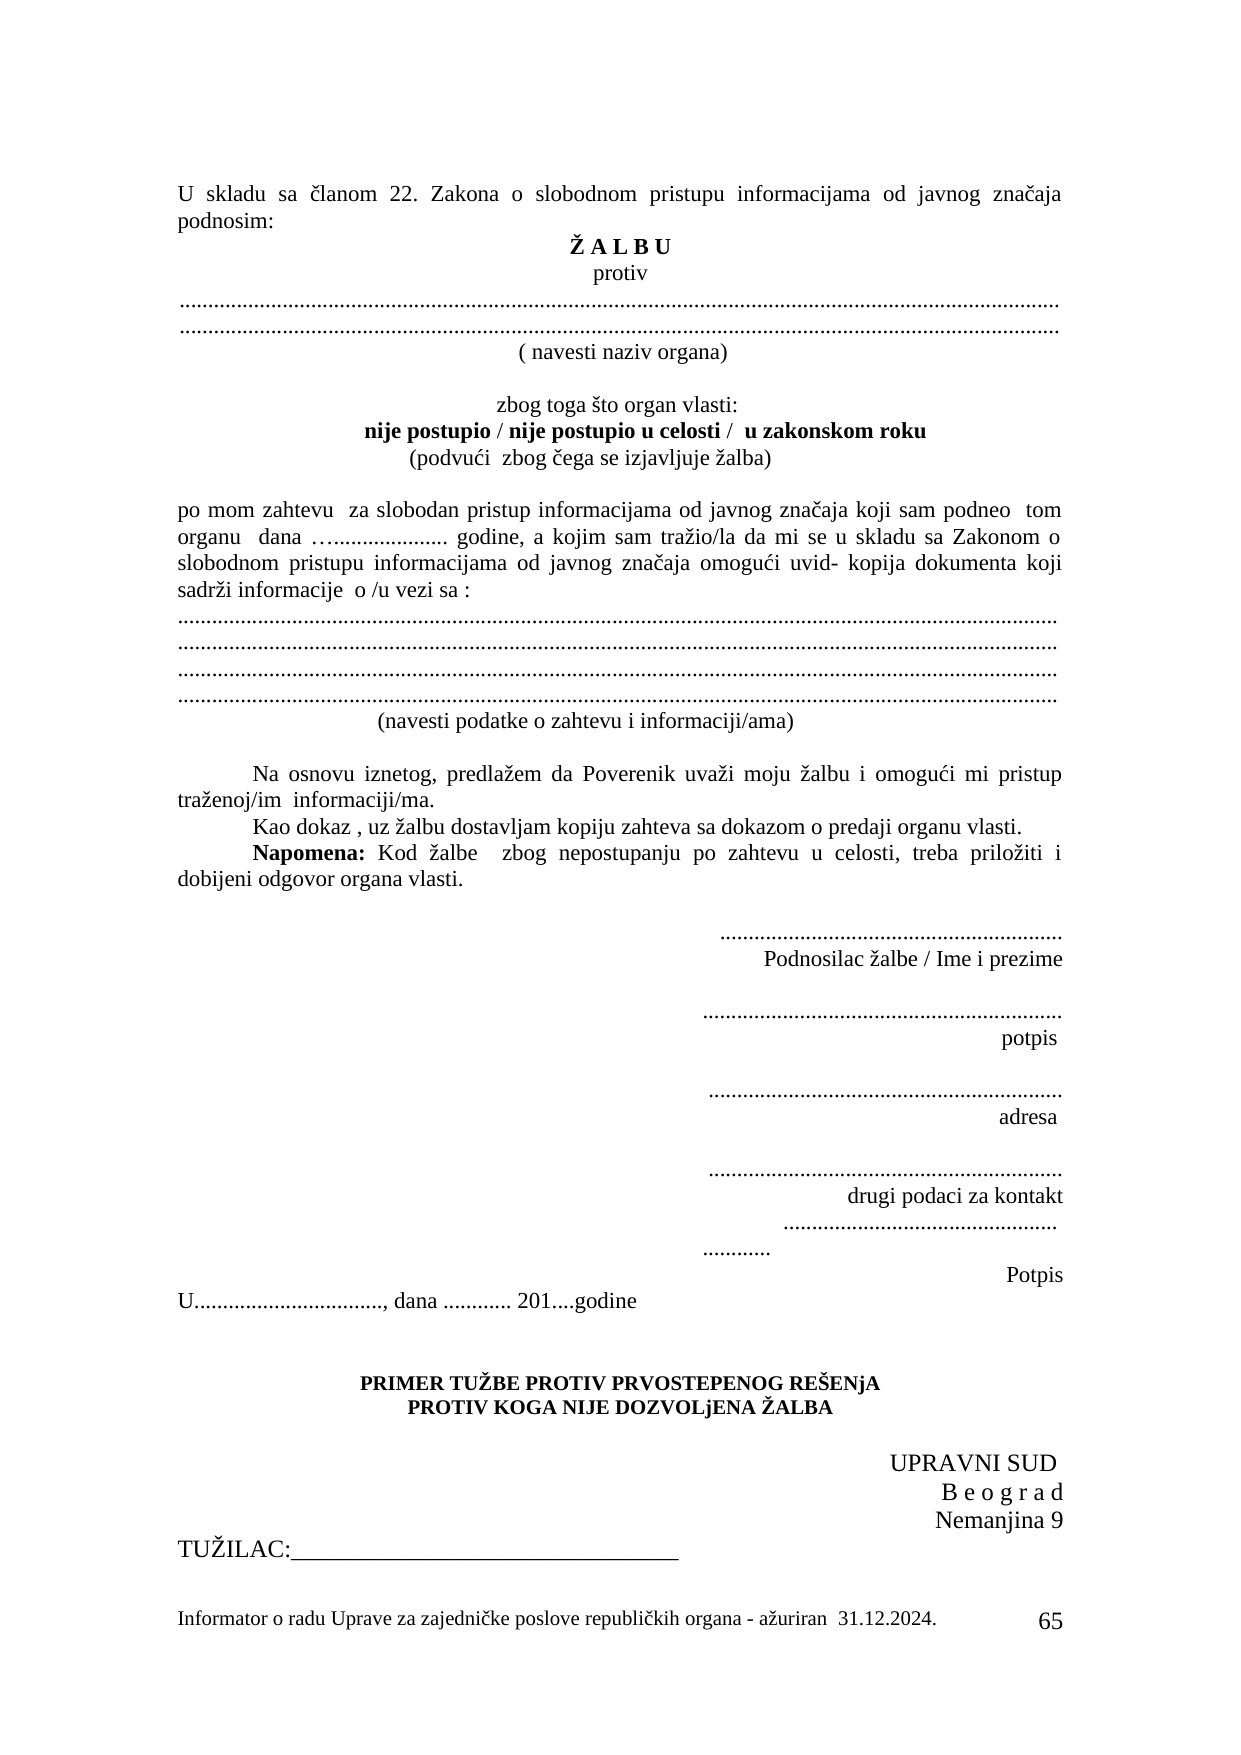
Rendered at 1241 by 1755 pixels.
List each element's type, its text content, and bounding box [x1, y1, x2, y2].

text U................................., dana ............ 201....godine [177, 1287, 1063, 1313]
text .......................................................................................................................................................... [177, 286, 1063, 312]
text .............................................................. adresa [302, 1076, 1063, 1129]
text (navesti podatke o zahtevu i informaciji/ama) [177, 707, 1063, 734]
text PRIMER TUŽBE PROTIV PRVOSTEPENOG REŠENјA [177, 1371, 1063, 1395]
text ............................................................ [177, 1208, 1063, 1261]
text zbog toga što organ vlasti: [177, 391, 1063, 417]
text U skladu sa članom 22. Zakona o slobodnom pristupu informacijama od javnog značaja podnosim: [177, 180, 1063, 233]
text ( navesti naziv organa) [177, 338, 1063, 365]
text B e o g r a d [177, 1477, 1063, 1505]
text Nemanjina 9 [215, 1505, 1063, 1534]
text .......................................................................................................................................................... [177, 681, 1063, 707]
text ............................................................... potpis [702, 997, 1063, 1050]
text Ž A L B U [177, 233, 1063, 259]
text po mom zahtevu za slobodan pristup informacijama od javnog značaja koji sam podneo tom organu dana ….................... godine, a kojim sam tražio/la da mi se u skladu sa Zakonom o slobodnom pristupu informacijama od javnog značaja omogući uvid- kopija dokumenta koji sadrži informacije o /u vezi sa : [177, 497, 1063, 602]
text Kao dokaz , uz žalbu dostavlјam kopiju zahteva sa dokazom o predaji organu vlasti. [177, 813, 1063, 839]
text .............................................................. drugi podaci za kontakt [302, 1155, 1063, 1208]
text (podvući zbog čega se izjavlјuje žalba) [215, 444, 1063, 470]
text .......................................................................................................................................................... [177, 602, 1063, 628]
text protiv [177, 259, 1063, 286]
text nije postupio / nije postupio u celosti / u zakonskom roku [227, 417, 1063, 444]
text ............................................................ [702, 918, 1063, 944]
text UPRAVNI SUD [177, 1448, 1063, 1477]
text Podnosilac žalbe / Ime i prezime [702, 944, 1063, 971]
text Potpis [702, 1261, 1063, 1287]
text Napomena: Kod žalbe zbog nepostupanju po zahtevu u celosti, treba priložiti i dobijeni odgovor organa vlasti. [177, 839, 1063, 892]
text TUŽILAC:_______________________________ [177, 1534, 1063, 1563]
text .......................................................................................................................................................... [177, 655, 1063, 681]
text PROTIV KOGA NIJE DOZVOLjENA ŽALBA [177, 1395, 1063, 1419]
text .......................................................................................................................................................... [177, 312, 1063, 338]
text Na osnovu iznetog, predlažem da Poverenik uvaži moju žalbu i omogući mi pristup traženoj/im informaciji/ma. [177, 760, 1063, 813]
text .......................................................................................................................................................... [177, 628, 1063, 655]
